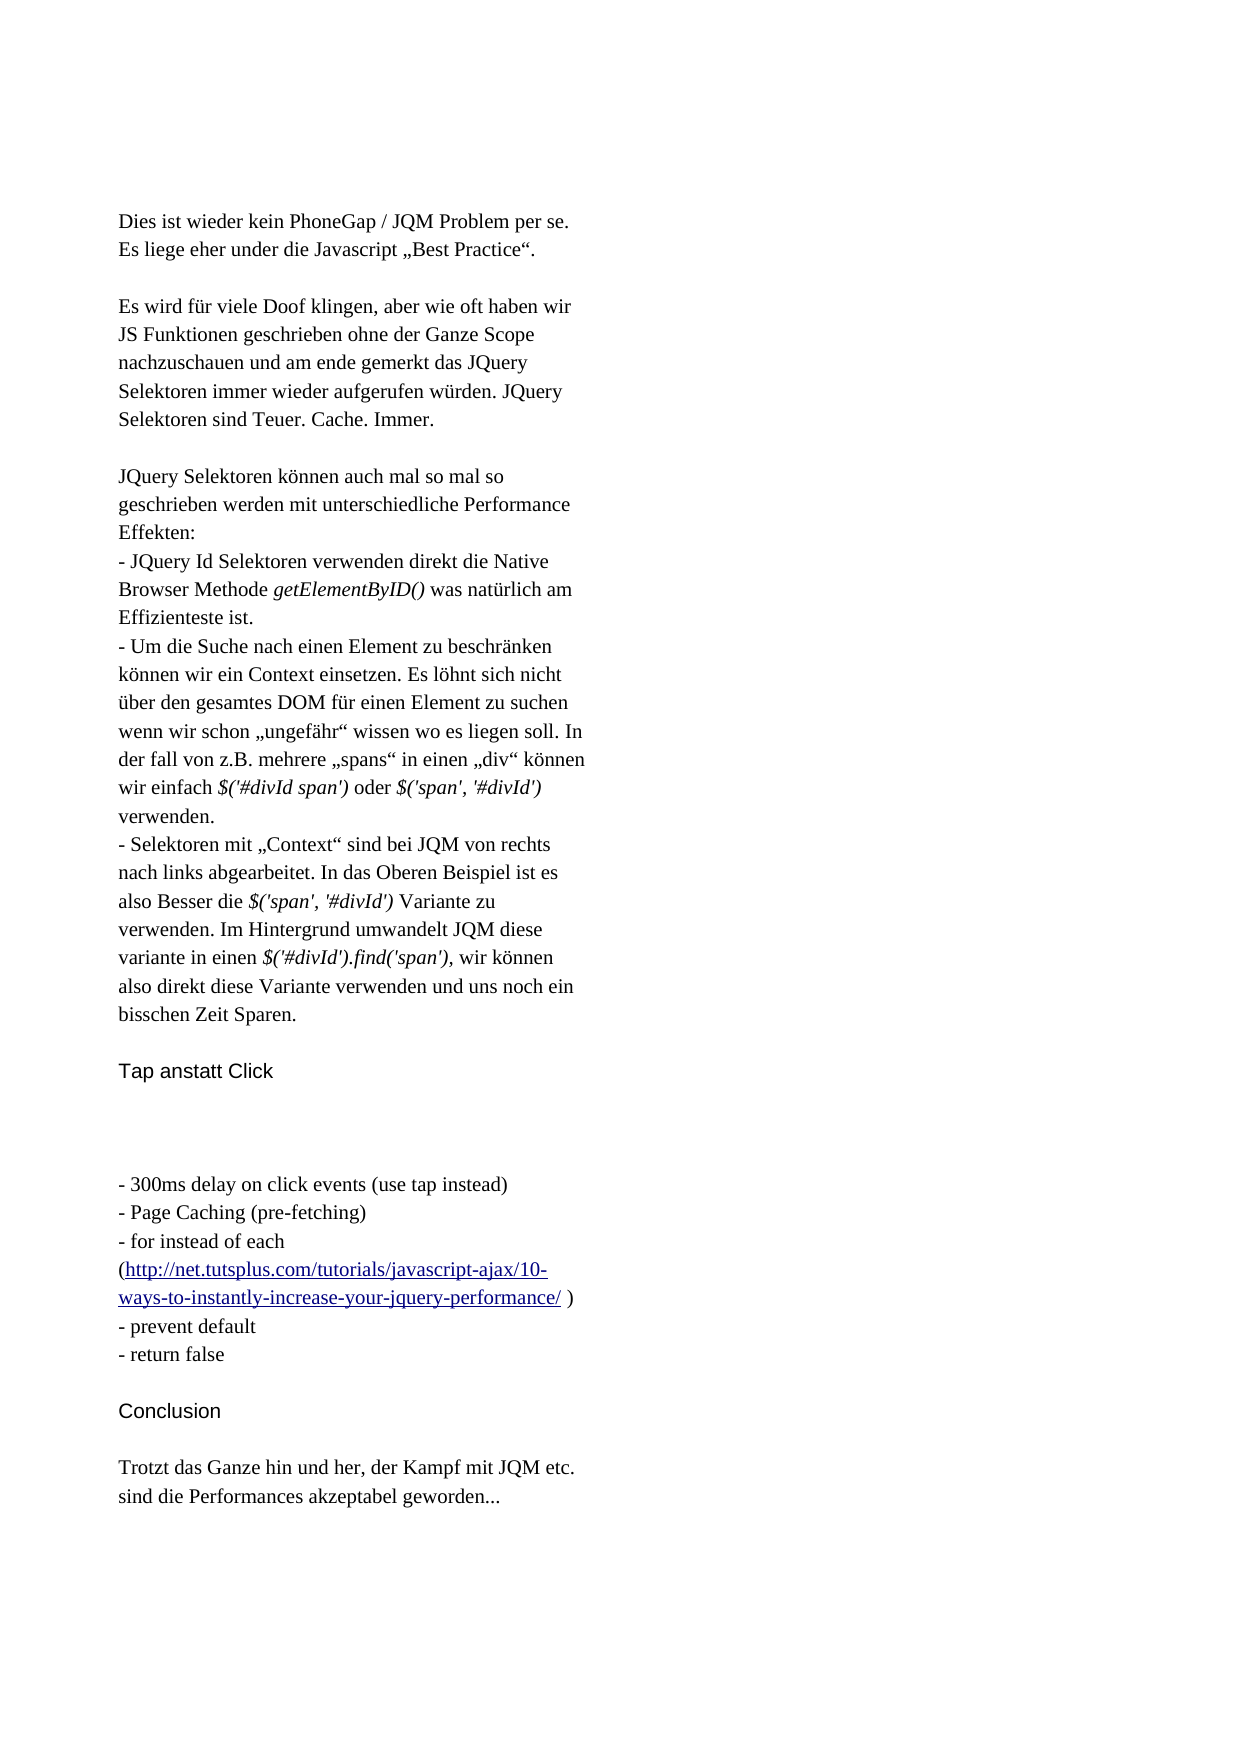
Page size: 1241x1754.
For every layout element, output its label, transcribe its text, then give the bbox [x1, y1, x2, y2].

text - for instead of each (http://net.tutsplus.com/tutorials/javascript-ajax/10-ways-to-instantly-increase-your-jquery-performance/ ) [118, 1225, 591, 1310]
text Tap anstatt Click [118, 1055, 591, 1084]
text - return false [118, 1339, 591, 1367]
text - Um die Suche nach einen Element zu beschränken können wir ein Context einsetzen. Es löhnt sich nicht über den gesamtes DOM für einen Element zu suchen wenn wir schon „ungefähr“ wissen wo es liegen soll. In der fall von z.B. mehrere „spans“ in einen „div“ können wir einfach $('#divId span') oder $('span', '#divId') verwenden. [118, 630, 591, 829]
text Trotzt das Ganze hin und her, der Kampf mit JQM etc. sind die Performances akzeptabel geworden... [118, 1452, 591, 1509]
text Conclusion [118, 1395, 591, 1424]
text JQuery Selektoren können auch mal so mal so geschrieben werden mit unterschiedliche Performance Effekten: [118, 460, 591, 545]
text - 300ms delay on click events (use tap instead) [118, 1169, 591, 1197]
text - Selektoren mit „Context“ sind bei JQM von rechts nach links abgearbeitet. In das Oberen Beispiel ist es also Besser die $('span', '#divId') Variante zu verwenden. Im Hintergrund umwandelt JQM diese variante in einen $('#divId').find('span'), wir können also direkt diese Variante verwenden und uns noch ein bisschen Zeit Sparen. [118, 829, 591, 1027]
text - prevent default [118, 1310, 591, 1339]
text - JQuery Id Selektoren verwenden direkt die Native Browser Methode getElementByID() was natürlich am Effizienteste ist. [118, 545, 591, 630]
text - Page Caching (pre-fetching) [118, 1197, 591, 1225]
text Es wird für viele Doof klingen, aber wie oft haben wir JS Funktionen geschrieben ohne der Ganze Scope nachzuschauen und am ende gemerkt das JQuery Selektoren immer wieder aufgerufen würden. JQuery Selektoren sind Teuer. Cache. Immer. [118, 290, 591, 432]
text Dies ist wieder kein PhoneGap / JQM Problem per se. Es liege eher under die Javascript „Best Practice“. [118, 205, 591, 262]
